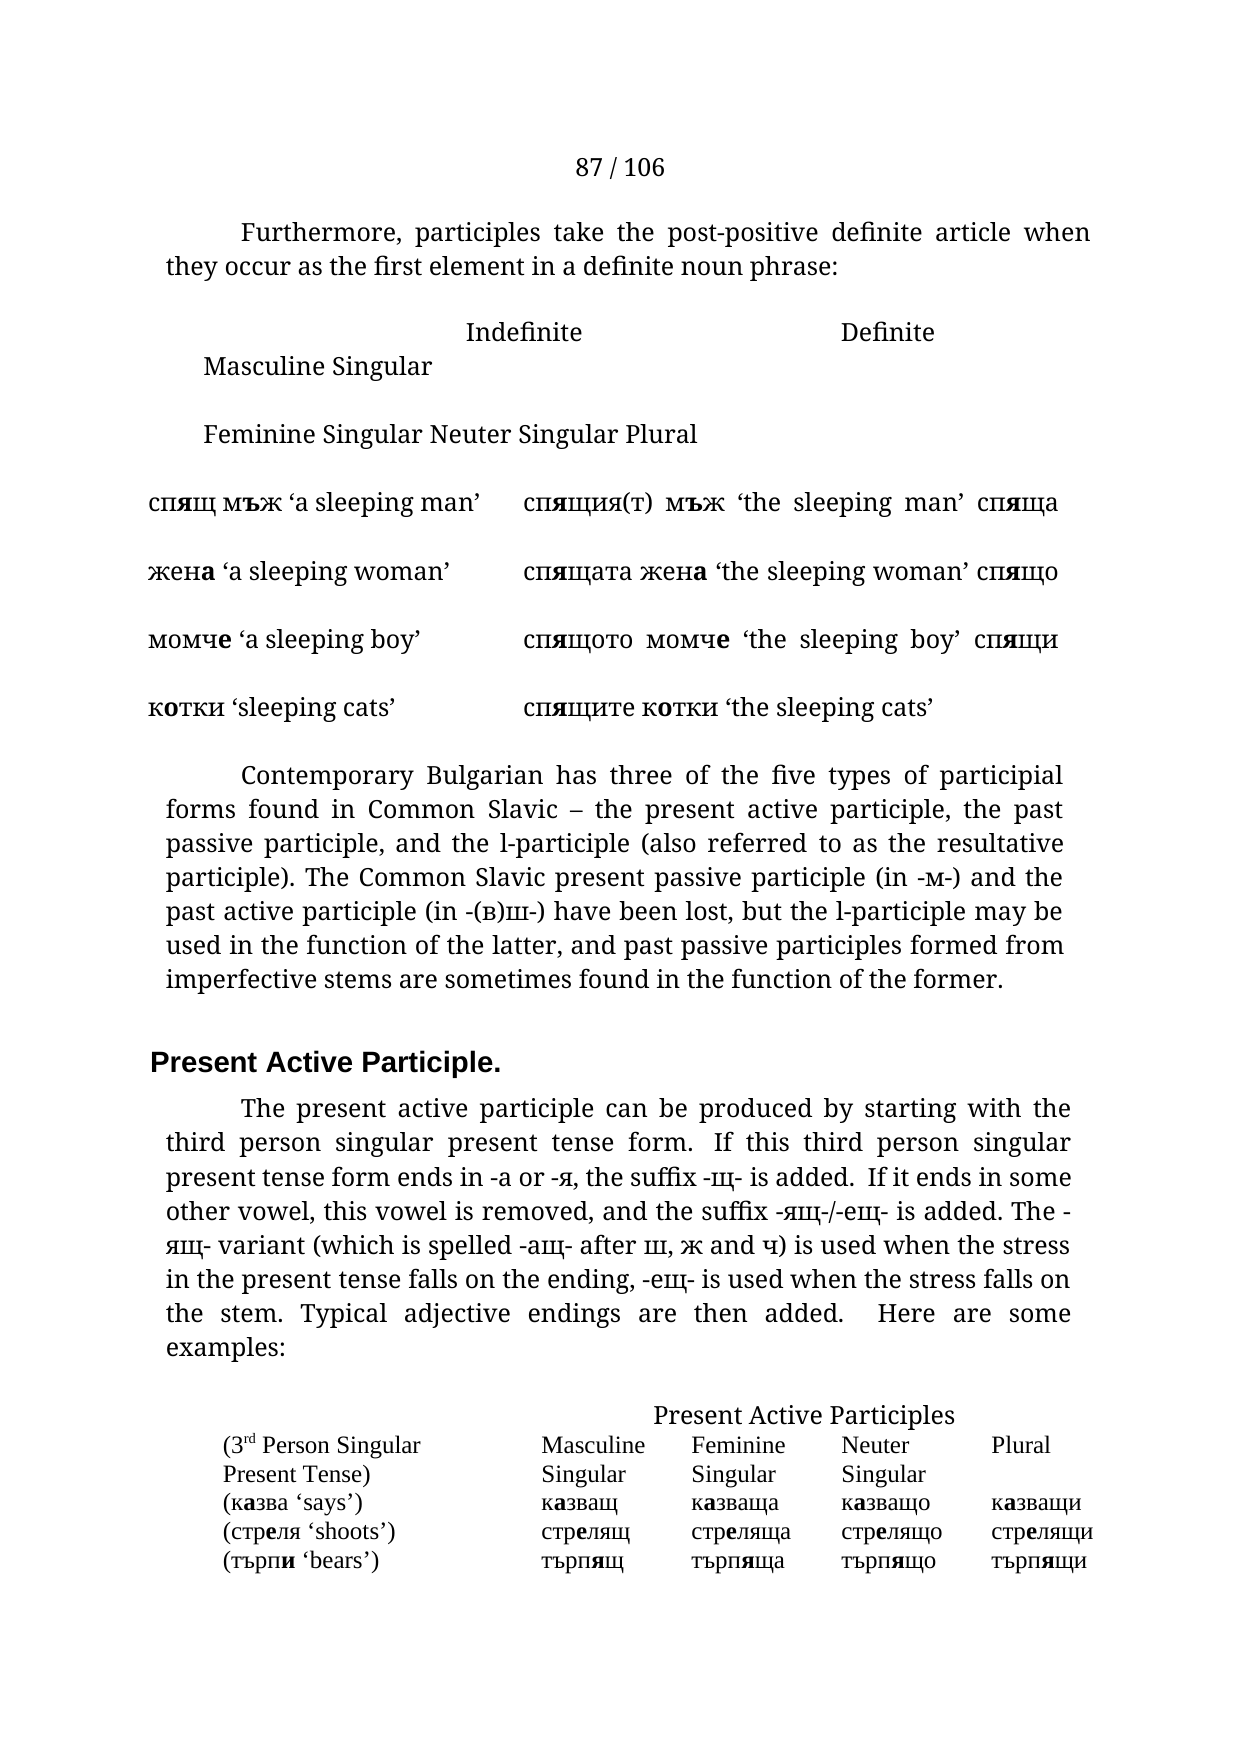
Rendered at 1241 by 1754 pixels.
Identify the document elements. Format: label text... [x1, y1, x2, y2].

table_cell (казва ‘says’) [218, 1490, 481, 1518]
table_cell казваща [668, 1490, 816, 1518]
table_cell стрелящо [816, 1518, 967, 1547]
text Furthermore, participles take the post-positive definite article when they occur as the first element in a definite noun phrase: [166, 214, 1091, 282]
table_cell стрелящи [967, 1518, 1099, 1547]
table_cell Singular [668, 1461, 816, 1489]
table_header Plural [967, 1433, 1099, 1461]
table_cell казващи [967, 1490, 1099, 1518]
table_header Masculine [481, 1433, 668, 1461]
table_cell Singular [816, 1461, 967, 1489]
text Contemporary Bulgarian has three of the five types of participial forms found in Common Slavic – the present active participle, the past passive participle, and the l-participle (also referred to as the resultative participle). The Common Slavic present passive participle (in -м-) and the past active participle (in -(в)ш-) have been lost, but the l-participle may be used in the function of the latter, and past passive participles formed from imperfective stems are sometimes found in the function of the former. [166, 758, 1064, 996]
text The present active participle can be produced by starting with the third person singular present tense form. If this third person singular present tense form ends in -а or -я, the suffix -щ- is added. If it ends in some other vowel, this vowel is removed, and the suffix -ящ-/-ещ- is added. The -ящ- variant (which is spelled -ащ- after ш, ж and ч) is used when the stress in the present tense falls on the ending, -ещ- is used when the stress falls on the stem. Typical adjective endings are then added. Here are some examples: [166, 1091, 1072, 1363]
table_cell търпяща [668, 1547, 816, 1576]
table_header (3rd Person Singular [218, 1433, 481, 1461]
table_cell търпящо [816, 1547, 967, 1576]
table_cell казващ [481, 1490, 668, 1518]
table_cell стрелящ [481, 1518, 668, 1547]
text Masculine Singular [203, 349, 1091, 383]
table_cell търпящи [967, 1547, 1099, 1576]
table_cell (стреля ‘shoots’) [218, 1518, 481, 1547]
table_cell казващо [816, 1490, 967, 1518]
table_header Feminine [668, 1433, 816, 1461]
table_cell Singular [481, 1461, 668, 1489]
table_cell (търпи ‘bears’) [218, 1547, 481, 1576]
text Feminine Singular Neuter Singular Plural [203, 417, 1092, 451]
table_cell стреляща [668, 1518, 816, 1547]
table_cell Present Tense) [218, 1461, 481, 1489]
table_cell търпящ [481, 1547, 668, 1576]
text спящ мъж ‘a sleeping man’ спящия(т) мъж ‘the sleeping man’ спяща жена ‘a sleeping woman’ спящата жена ‘the sleeping woman’ спящо момче ‘a sleeping boy’ спящото момче ‘the sleeping boy’ спящи котки ‘sleeping cats’ спящите котки ‘the sleeping cats’ [148, 485, 1059, 723]
text Present Active Participles [653, 1398, 1091, 1432]
table_header Neuter [816, 1433, 967, 1461]
table_cell [967, 1461, 1099, 1489]
subtitle Present Active Participle. [150, 1045, 1091, 1078]
text Indefinite Definite [466, 315, 1091, 349]
